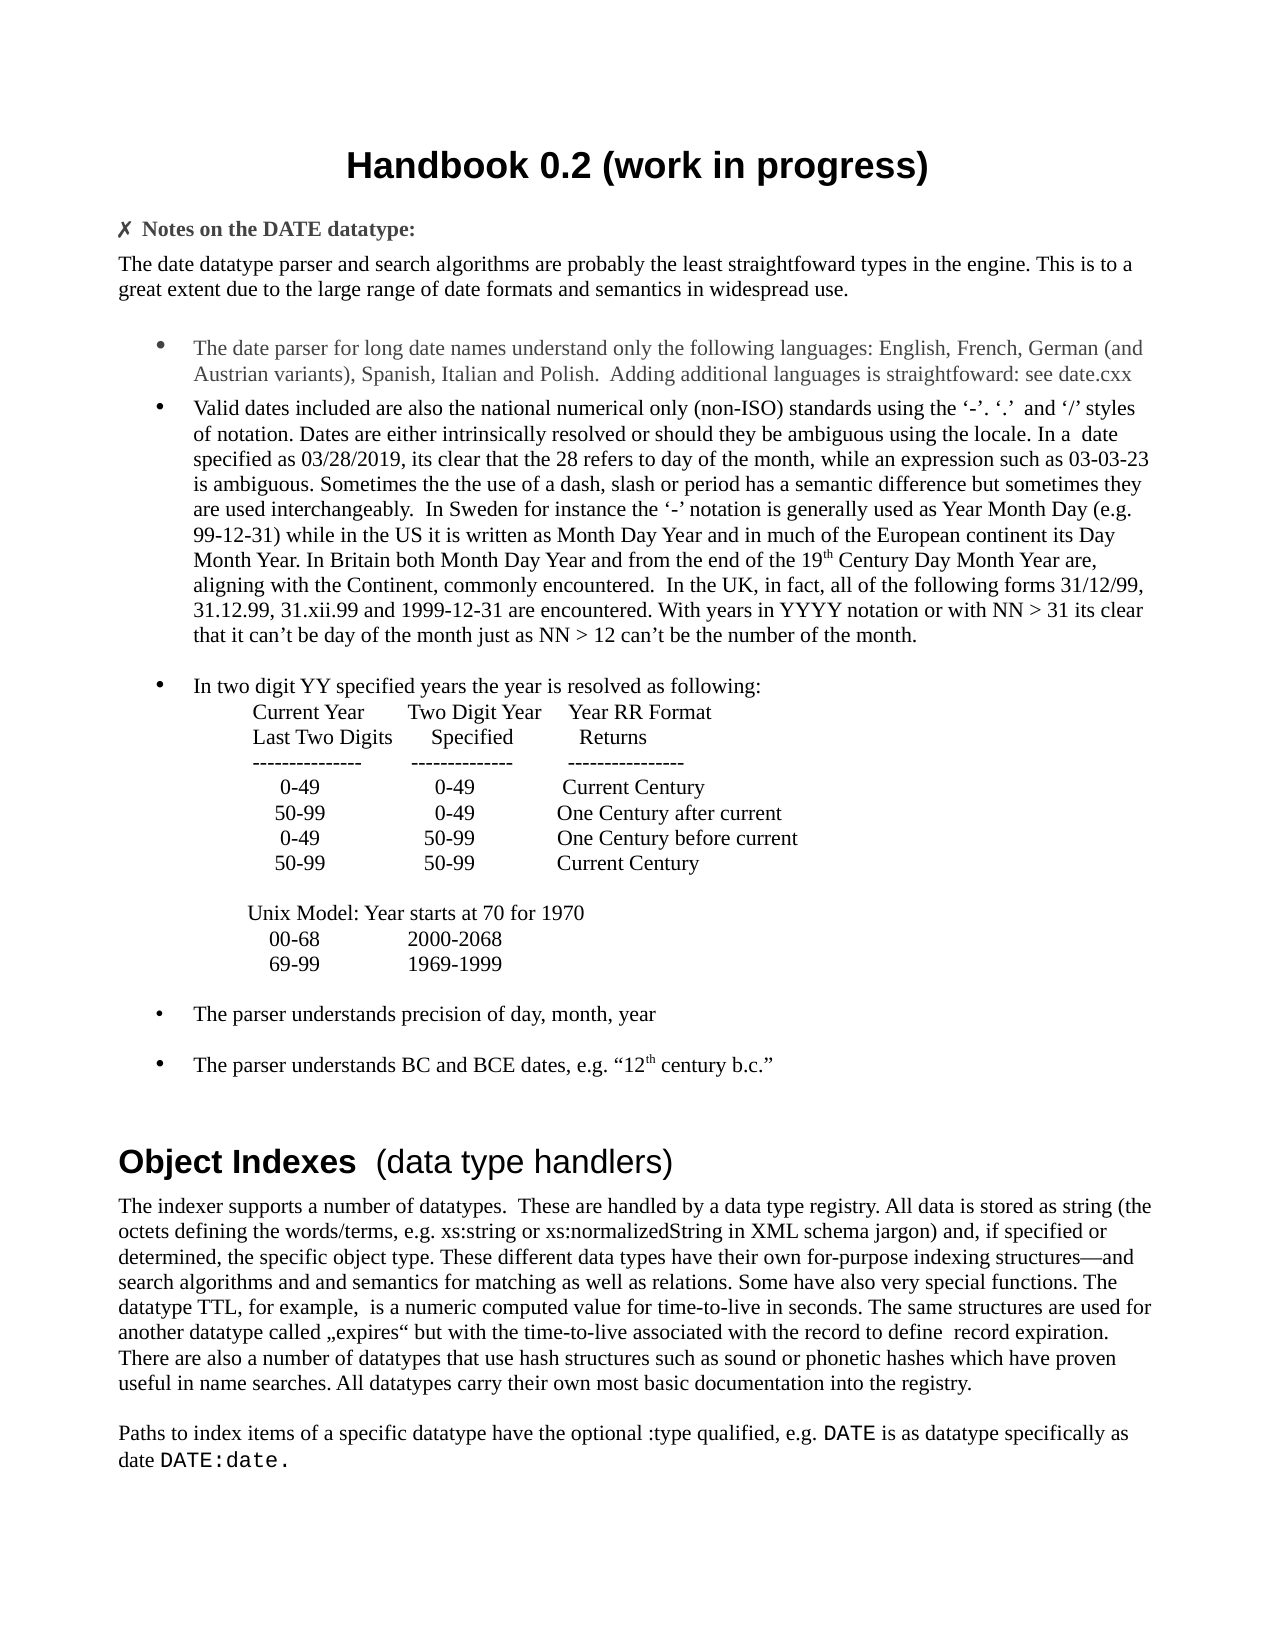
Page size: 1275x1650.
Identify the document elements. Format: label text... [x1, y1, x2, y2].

subtitle Notes on the DATE datatype: [118, 216, 1157, 242]
list Unix Model: Year starts at 70 for 1970 [193, 900, 1157, 926]
list 0-49 50-99 One Century before current [193, 825, 1157, 850]
list 00-68 2000-2068 [193, 926, 1157, 951]
list Last Two Digits Specified Returns [193, 724, 1157, 749]
list Valid dates included are also the national numerical only (non-ISO) standards using the ‘-’. ‘.’ and ‘/’ styles of notation. Dates are either intrinsically resolved or should they be ambiguous using the locale. In a date specified as 03/28/2019, its clear that the 28 refers to day of the month, while an expression such as 03-03-23 is ambiguous. Sometimes the the use of a dash, slash or period has a semantic difference but sometimes they are used interchangeably. In Sweden for instance the ‘-’ notation is generally used as Year Month Day (e.g. 99-12-31) while in the US it is written as Month Day Year and in much of the European continent its Day Month Year. In Britain both Month Day Year and from the end of the 19th Century Day Month Year are, aligning with the Continent, commonly encountered. In the UK, in fact, all of the following forms 31/12/99, 31.12.99, 31.xii.99 and 1999-12-31 are encountered. With years in YYYY notation or with NN > 31 its clear that it can’t be day of the month just as NN > 12 can’t be the number of the month. [156, 395, 1157, 648]
text Paths to index items of a specific datatype have the optional :type qualified, e.g. DATE is as datatype specifically as date DATE:date. [118, 1420, 1157, 1474]
text The indexer supports a number of datatypes. These are handled by a data type registry. All data is stored as string (the octets defining the words/terms, e.g. xs:string or xs:normalizedString in XML schema jargon) and, if specified or determined, the specific object type. These different data types have their own for-purpose indexing structures—and search algorithms and and semantics for matching as well as relations. Some have also very special functions. The datatype TTL, for example, is a numeric computed value for time-to-live in seconds. The same structures are used for another datatype called „expires“ but with the time-to-live associated with the record to define record expiration. There are also a number of datatypes that use hash structures such as sound or phonetic hashes which have proven useful in name searches. All datatypes carry their own most basic documentation into the registry. [118, 1193, 1157, 1395]
list In two digit YY specified years the year is resolved as following: [156, 673, 1157, 699]
subtitle The date parser for long date names understand only the following languages: English, French, German (and Austrian variants), Spanish, Italian and Polish. Adding additional languages is straightfoward: see date.cxx [156, 334, 1157, 387]
text The date datatype parser and search algorithms are probably the least straightfoward types in the engine. This is to a great extent due to the large range of date formats and semantics in widespread use. [118, 251, 1157, 301]
list 50-99 50-99 Current Century [193, 850, 1157, 875]
subtitle Object Indexes (data type handlers) [118, 1142, 1157, 1181]
list 69-99 1969-1999 [193, 951, 1157, 976]
list --------------- -------------- ---------------- [193, 749, 1157, 774]
list 50-99 0-49 One Century after current [193, 799, 1157, 825]
list 0-49 0-49 Current Century [193, 774, 1157, 799]
list The parser understands precision of day, month, year [156, 1001, 1157, 1026]
list The parser understands BC and BCE dates, e.g. “12th century b.c.” [156, 1052, 1157, 1077]
list Current Year Two Digit Year Year RR Format [193, 699, 1157, 724]
